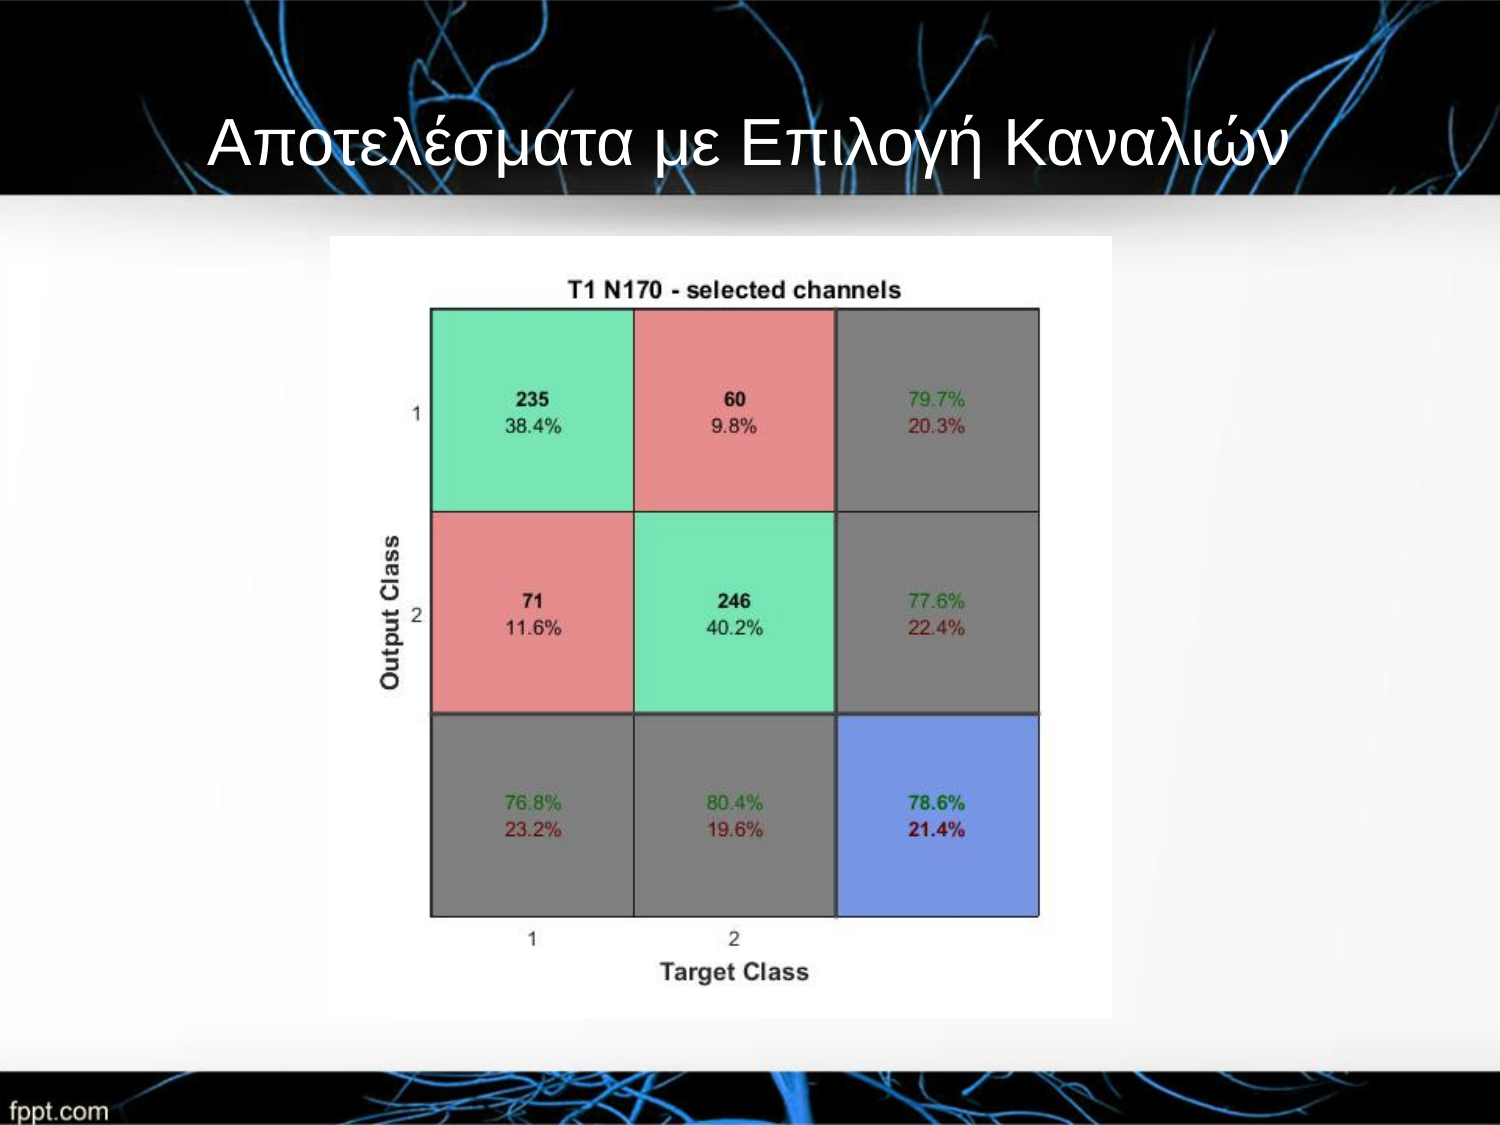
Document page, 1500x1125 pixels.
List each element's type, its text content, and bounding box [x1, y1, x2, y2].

picture [0, 0, 1500, 1125]
title Αποτελέσματα με Επιλογή Καναλιών [75, 45, 1425, 233]
